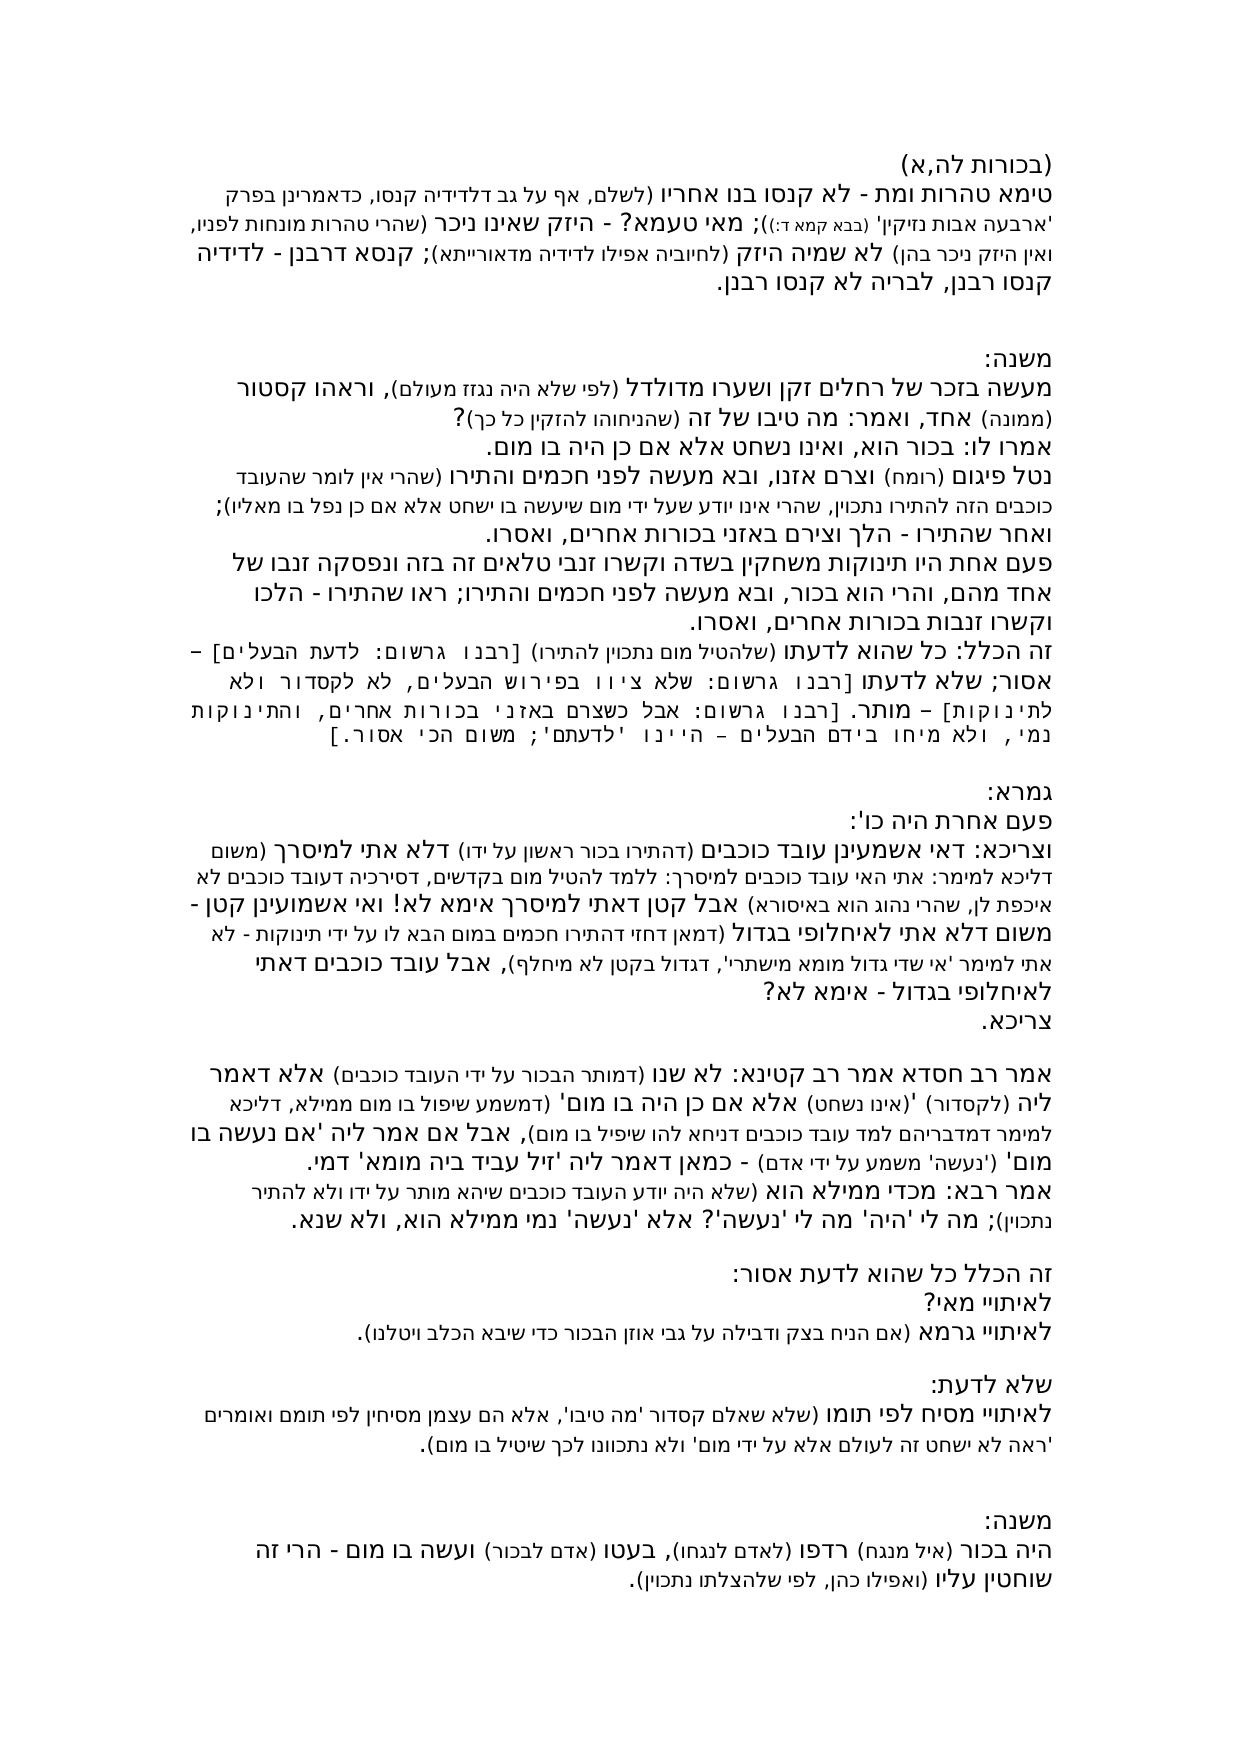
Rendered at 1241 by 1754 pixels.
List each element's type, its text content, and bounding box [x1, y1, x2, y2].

text פעם אחרת היה כו': [187, 806, 1053, 836]
text אמר רב חסדא אמר רב קטינא: לא שנו (דמותר הבכור על ידי העובד כוכבים) אלא דאמר ליה (לקסדור) '(אינו נשחט) אלא אם כן היה בו מום' (דמשמע שיפול בו מום ממילא, דליכא למימר דמדבריהם למד עובד כוכבים דניחא להו שיפיל בו מום), אבל אם אמר ליה 'אם נעשה בו מום' ('נעשה' משמע על ידי אדם) - כמאן דאמר ליה 'זיל עביד ביה מומא' דמי. [187, 1059, 1053, 1176]
text היה בכור (איל מנגח) רדפו (לאדם לנגחו), בעטו (אדם לבכור) ועשה בו מום - הרי זה שוחטין עליו (ואפילו כהן, לפי שלהצלתו נתכוין). [187, 1535, 1053, 1594]
text זה הכלל: כל שהוא לדעתו (שלהטיל מום נתכוין להתירו) [רבנו גרשום: לדעת הבעלים] – אסור; שלא לדעתו [רבנו גרשום: שלא ציוו בפירוש הבעלים, לא לקסדור ולא לתינוקות] – מותר. [רבנו גרשום: אבל כשצרם באזני בכורות אחרים, והתינוקות נמי, ולא מיחו בידם הבעלים – היינו 'לדעתם'; משום הכי אסור.] [187, 636, 1053, 748]
text לאיתויי מסיח לפי תומו (שלא שאלם קסדור 'מה טיבו', אלא הם עצמן מסיחין לפי תומם ואומרים 'ראה לא ישחט זה לעולם אלא על ידי מום' ולא נתכוונו לכך שיטיל בו מום). [187, 1399, 1053, 1458]
text (בכורות לה,א) [187, 150, 1053, 179]
text זה הכלל כל שהוא לדעת אסור: [187, 1259, 1053, 1288]
text שלא לדעת: [187, 1370, 1053, 1399]
text אמר רבא: מכדי ממילא הוא (שלא היה יודע העובד כוכבים שיהא מותר על ידו ולא להתיר נתכוין); מה לי 'היה' מה לי 'נעשה'? אלא 'נעשה' נמי ממילא הוא, ולא שנא. [187, 1176, 1053, 1235]
text מעשה בזכר של רחלים זקן ושערו מדולדל (לפי שלא היה נגזז מעולם), וראהו קסטור (ממונה) אחד, ואמר: מה טיבו של זה (שהניחוהו להזקין כל כך)? [187, 373, 1053, 432]
text לאיתויי גרמא (אם הניח בצק ודבילה על גבי אוזן הבכור כדי שיבא הכלב ויטלנו). [187, 1317, 1053, 1346]
text משנה: [187, 1506, 1053, 1535]
text נטל פיגום (רומח) וצרם אזנו, ובא מעשה לפני חכמים והתירו (שהרי אין לומר שהעובד כוכבים הזה להתירו נתכוין, שהרי אינו יודע שעל ידי מום שיעשה בו ישחט אלא אם כן נפל בו מאליו); [187, 461, 1053, 519]
text גמרא: [187, 777, 1053, 806]
text טימא טהרות ומת - לא קנסו בנו אחריו (לשלם, אף על גב דלדידיה קנסו, כדאמרינן בפרק 'ארבעה אבות נזיקין' (בבא קמא ד:)); מאי טעמא? - היזק שאינו ניכר (שהרי טהרות מונחות לפניו, ואין היזק ניכר בהן) לא שמיה היזק (לחיוביה אפילו לדידיה מדאורייתא); קנסא דרבנן - לדידיה קנסו רבנן, לבריה לא קנסו רבנן. [187, 179, 1053, 296]
text לאיתויי מאי? [187, 1288, 1053, 1317]
text אמרו לו: בכור הוא, ואינו נשחט אלא אם כן היה בו מום. [187, 432, 1053, 461]
text פעם אחת היו תינוקות משחקין בשדה וקשרו זנבי טלאים זה בזה ונפסקה זנבו של אחד מהם, והרי הוא בכור, ובא מעשה לפני חכמים והתירו; ראו שהתירו - הלכו וקשרו זנבות בכורות אחרים, ואסרו. [187, 548, 1053, 636]
text ואחר שהתירו - הלך וצירם באזני בכורות אחרים, ואסרו. [187, 519, 1053, 548]
text צריכא. [187, 1006, 1053, 1035]
text משנה: [187, 344, 1053, 373]
text וצריכא: דאי אשמעינן עובד כוכבים (דהתירו בכור ראשון על ידו) דלא אתי למיסרך (משום דליכא למימר: אתי האי עובד כוכבים למיסרך: ללמד להטיל מום בקדשים, דסירכיה דעובד כוכבים לא איכפת לן, שהרי נהוג הוא באיסורא) אבל קטן דאתי למיסרך אימא לא! ואי אשמועינן קטן - משום דלא אתי לאיחלופי בגדול (דמאן דחזי דהתירו חכמים במום הבא לו על ידי תינוקות - לא אתי למימר 'אי שדי גדול מומא מישתרי', דגדול בקטן לא מיחלף), אבל עובד כוכבים דאתי לאיחלופי בגדול - אימא לא? [187, 836, 1053, 1006]
